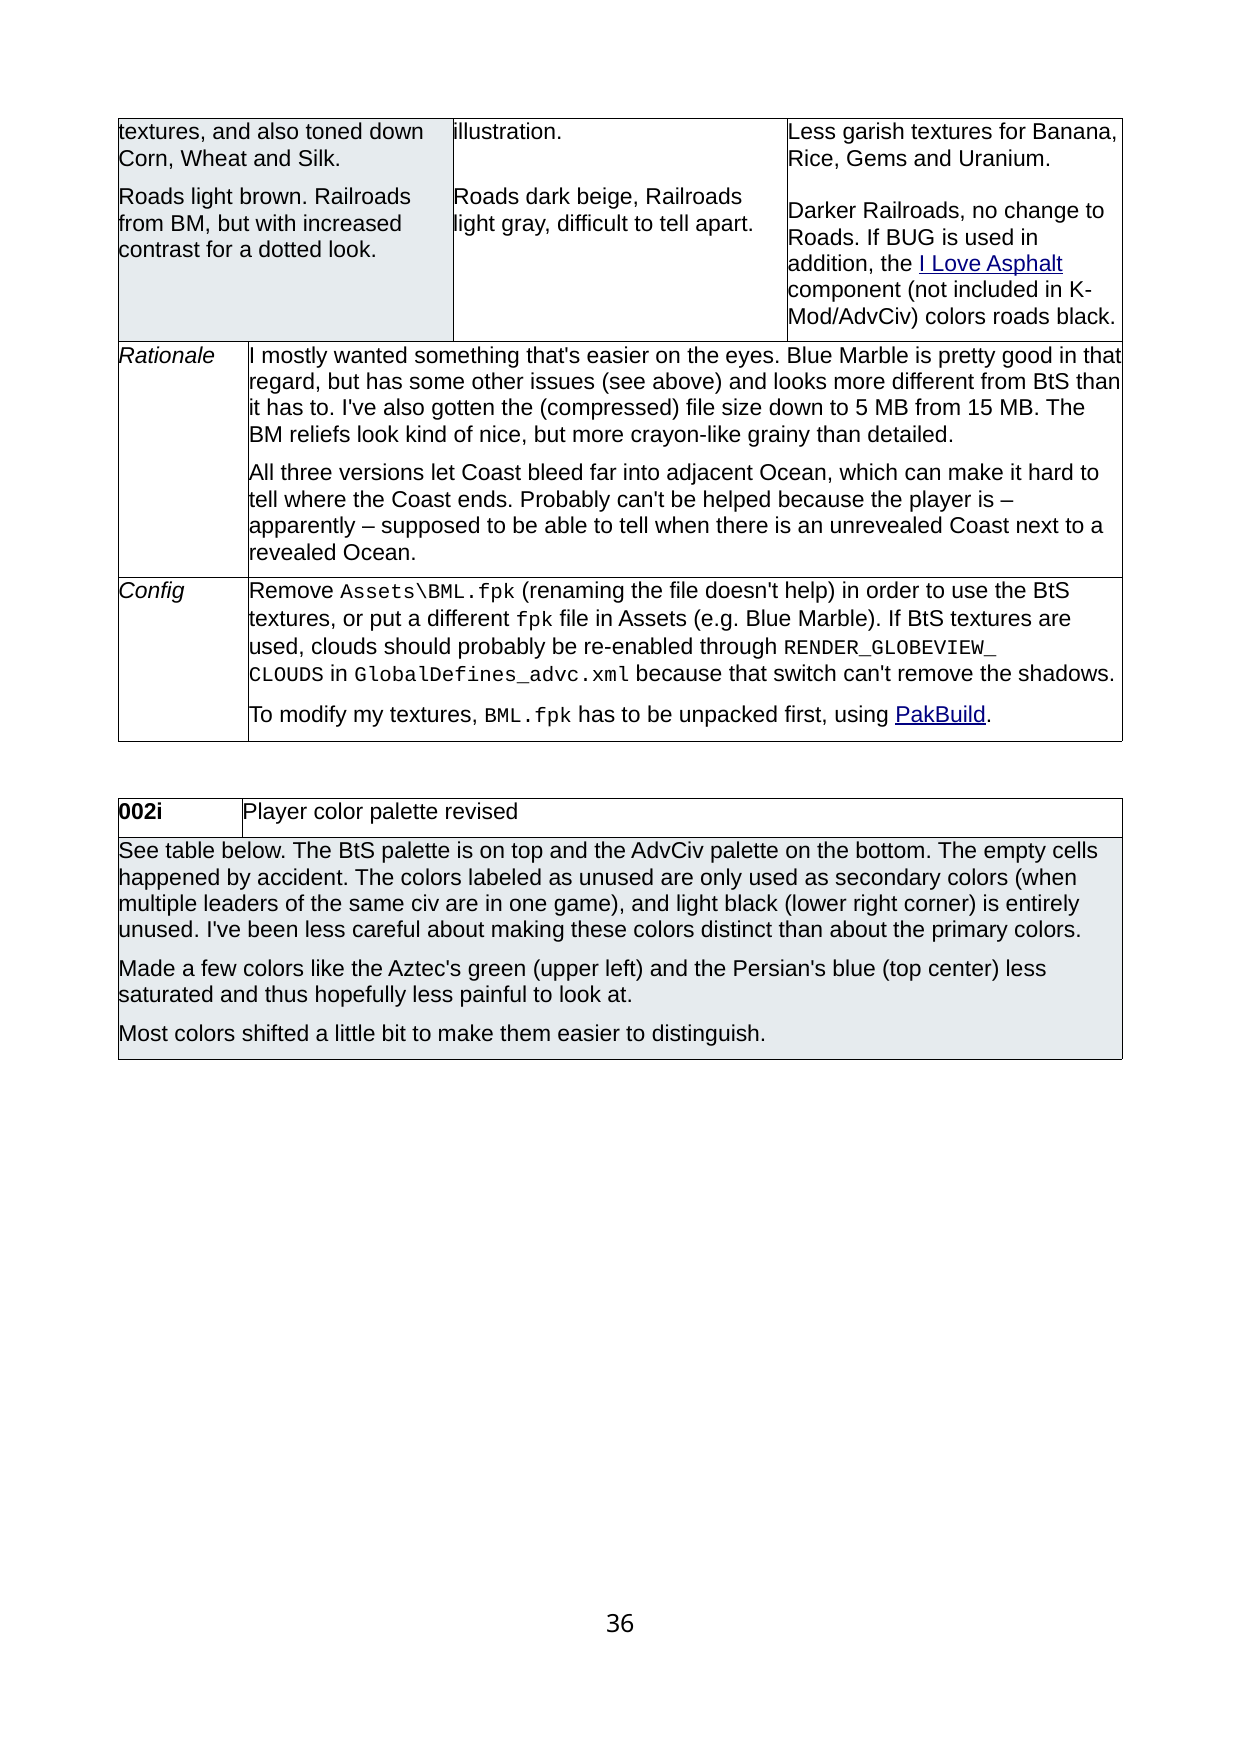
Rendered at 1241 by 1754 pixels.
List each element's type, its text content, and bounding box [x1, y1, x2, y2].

table_cell See table below. The BtS palette is on top and the AdvCiv palette on the bottom. The empty cells happened by accident. The colors labeled as unused are only used as secondary colors (when multiple leaders of the same civ are in one game), and light black (lower right corner) is entirely unused. I've been less careful about making these colors distinct than about the primary colors. Made a few colors like the Aztec's green (upper left) and the Persian's blue (top center) less saturated and thus hopefully less painful to look at. Most colors shifted a little bit to make them easier to distinguish. [119, 838, 1122, 1059]
table_header Player color palette revised [243, 799, 1122, 837]
table_cell Rationale [119, 342, 248, 577]
table_cell Less garish textures for Banana, Rice, Gems and Uranium. Darker Railroads, no change to Roads. If BUG is used in addition, the I Love Asphalt component (not included in K-Mod/AdvCiv) colors roads black. [788, 119, 1122, 341]
table_cell Config [119, 578, 248, 741]
table_cell illustration. Roads dark beige, Railroads light gray, difficult to tell apart. [454, 119, 787, 341]
table_header 002i [119, 799, 242, 837]
table_cell I mostly wanted something that's easier on the eyes. Blue Marble is pretty good in that regard, but has some other issues (see above) and looks more different from BtS than it has to. I've also gotten the (compressed) file size down to 5 MB from 15 MB. The BM reliefs look kind of nice, but more crayon-like grainy than detailed. All three versions let Coast bleed far into adjacent Ocean, which can make it hard to tell where the Coast ends. Probably can't be helped because the player is – apparently – supposed to be able to tell when there is an unrevealed Coast next to a revealed Ocean. [249, 342, 1122, 577]
table_cell textures, and also toned down Corn, Wheat and Silk. Roads light brown. Railroads from BM, but with increased contrast for a dotted look. [119, 119, 453, 341]
table_cell Remove Assets\BML.fpk (renaming the file doesn't help) in order to use the BtS textures, or put a different fpk file in Assets (e.g. Blue Marble). If BtS textures are used, clouds should probably be re-enabled through RENDER_GLOBEVIEW_ CLOUDS in GlobalDefines_advc.xml because that switch can't remove the shadows. To modify my textures, BML.fpk has to be unpacked first, using PakBuild. [249, 578, 1122, 741]
